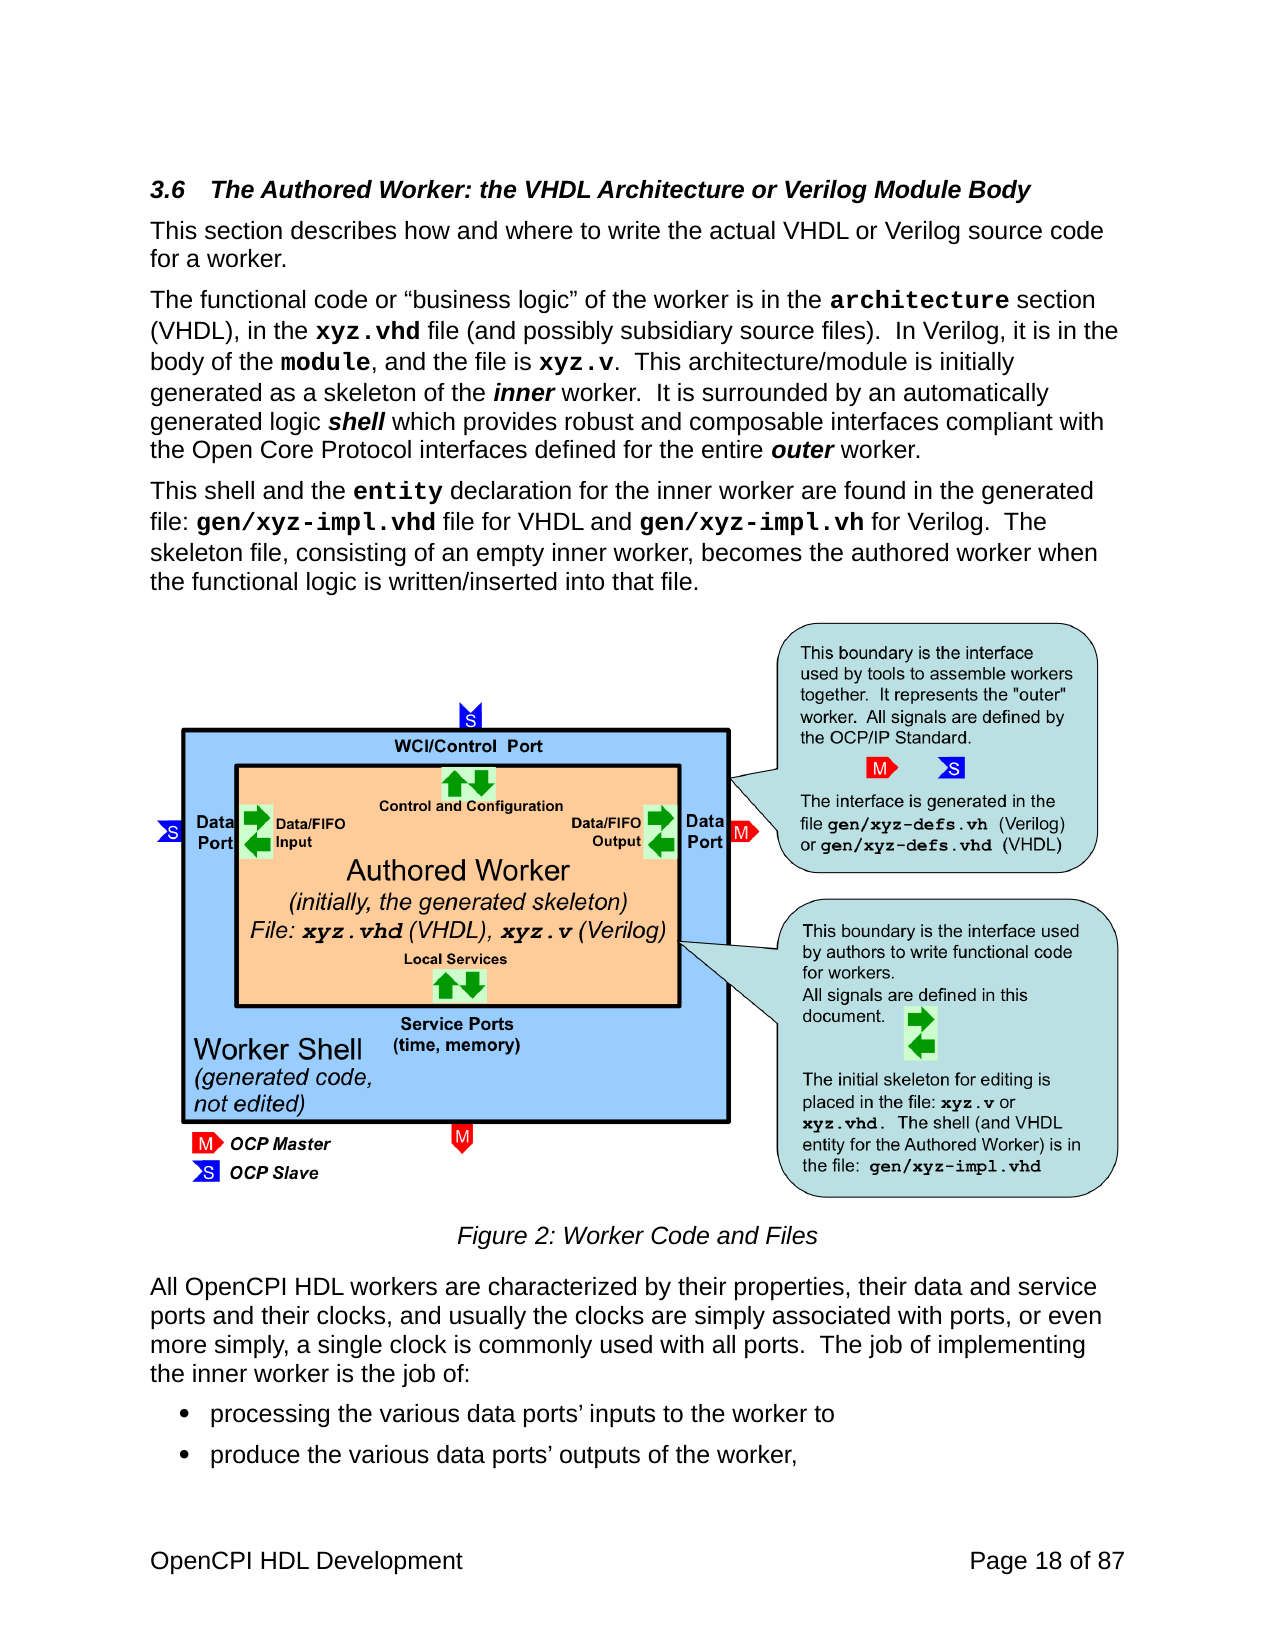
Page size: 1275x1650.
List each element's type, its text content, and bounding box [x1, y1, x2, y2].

list produce the various data ports’ outputs of the worker, [180, 1440, 1125, 1469]
picture [150, 604, 1125, 1207]
list processing the various data ports’ inputs to the worker to [180, 1399, 1125, 1428]
text This section describes how and where to write the actual VHDL or Verilog source code for a worker. [150, 216, 1125, 273]
subtitle The Authored Worker: the VHDL Architecture or Verilog Module Body [150, 175, 1125, 204]
text The functional code or “business logic” of the worker is in the architecture section (VHDL), in the xyz.vhd file (and possibly subsidiary source files). In Verilog, it is in the body of the module, and the file is xyz.v. This architecture/module is initially generated as a skeleton of the inner worker. It is surrounded by an automatically generated logic shell which provides robust and composable interfaces compliant with the Open Core Protocol interfaces defined for the entire outer worker. [150, 285, 1125, 464]
text Figure 2: Worker Code and Files [150, 1221, 1125, 1250]
text This shell and the entity declaration for the inner worker are found in the generated file: gen/xyz-impl.vhd file for VHDL and gen/xyz-impl.vh for Verilog. The skeleton file, consisting of an empty inner worker, becomes the authored worker when the functional logic is written/inserted into that file. [150, 476, 1125, 596]
text All OpenCPI HDL workers are characterized by their properties, their data and service ports and their clocks, and usually the clocks are simply associated with ports, or even more simply, a single clock is commonly used with all ports. The job of implementing the inner worker is the job of: [150, 1272, 1125, 1387]
